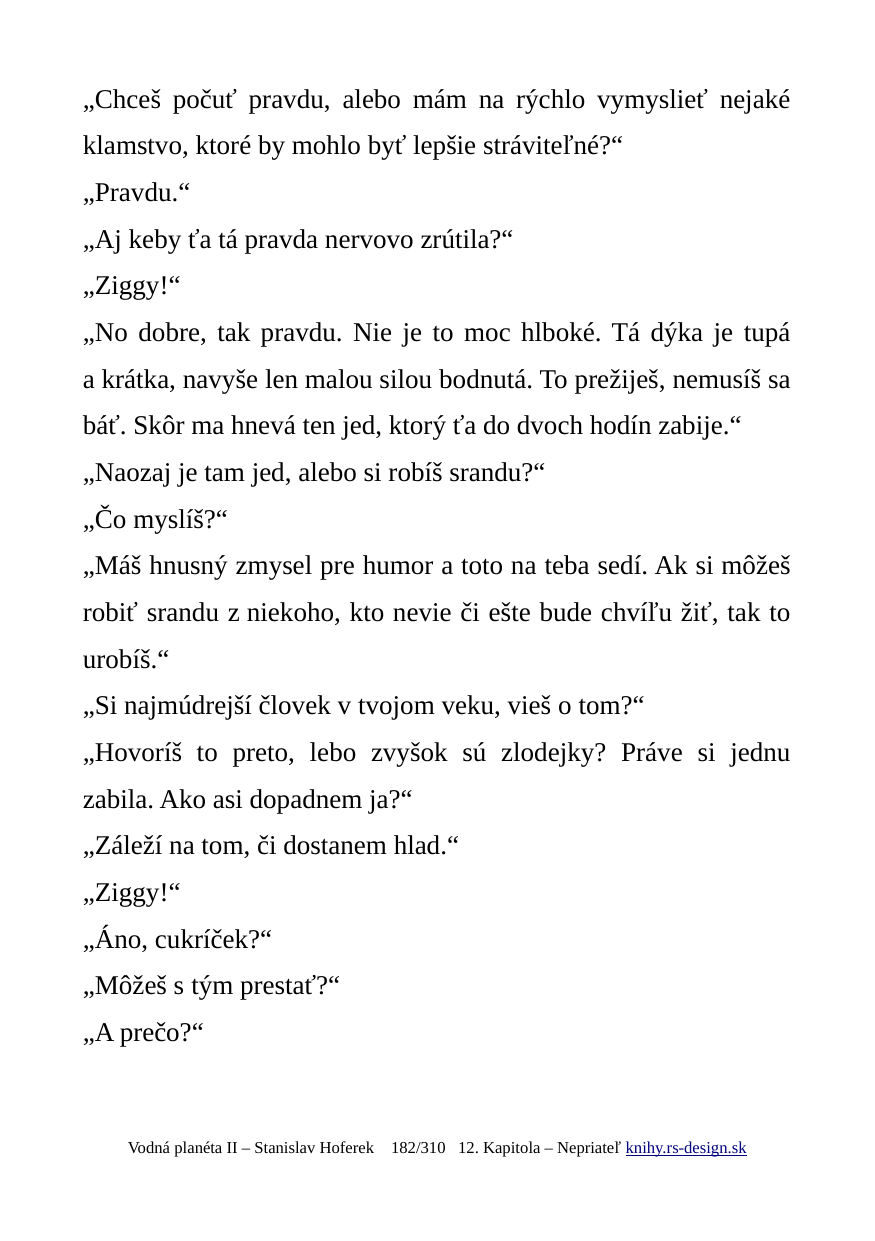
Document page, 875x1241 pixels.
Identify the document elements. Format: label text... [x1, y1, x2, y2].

text „Môžeš s tým prestať?“ [83, 969, 791, 1001]
text „Chceš počuť pravdu, alebo mám na rýchlo vymyslieť nejaké klamstvo, ktoré by mohlo byť lepšie stráviteľné?“ [83, 83, 791, 161]
text „No dobre, tak pravdu. Nie je to moc hlboké. Tá dýka je tupá a krátka, navyše len malou silou bodnutá. To prežiješ, nemusíš sa báť. Skôr ma hnevá ten jed, ktorý ťa do dvoch hodín zabije.“ [83, 316, 791, 441]
text „Ziggy!“ [83, 876, 791, 907]
text „Si najmúdrejší človek v tvojom veku, vieš o tom?“ [83, 689, 791, 721]
text „Áno, cukríček?“ [83, 923, 791, 954]
text „Máš hnusný zmysel pre humor a toto na teba sedí. Ak si môžeš robiť srandu z niekoho, kto nevie či ešte bude chvíľu žiť, tak to urobíš.“ [83, 549, 791, 674]
text „Čo myslíš?“ [83, 503, 791, 534]
text „Naozaj je tam jed, alebo si robíš srandu?“ [83, 456, 791, 487]
text „Ziggy!“ [83, 269, 791, 301]
text „Záleží na tom, či dostanem hlad.“ [83, 829, 791, 861]
text „Pravdu.“ [83, 176, 791, 207]
text „Hovoríš to preto, lebo zvyšok sú zlodejky? Práve si jednu zabila. Ako asi dopadnem ja?“ [83, 736, 791, 814]
text „Aj keby ťa tá pravda nervovo zrútila?“ [83, 223, 791, 254]
text „A prečo?“ [83, 1016, 791, 1047]
